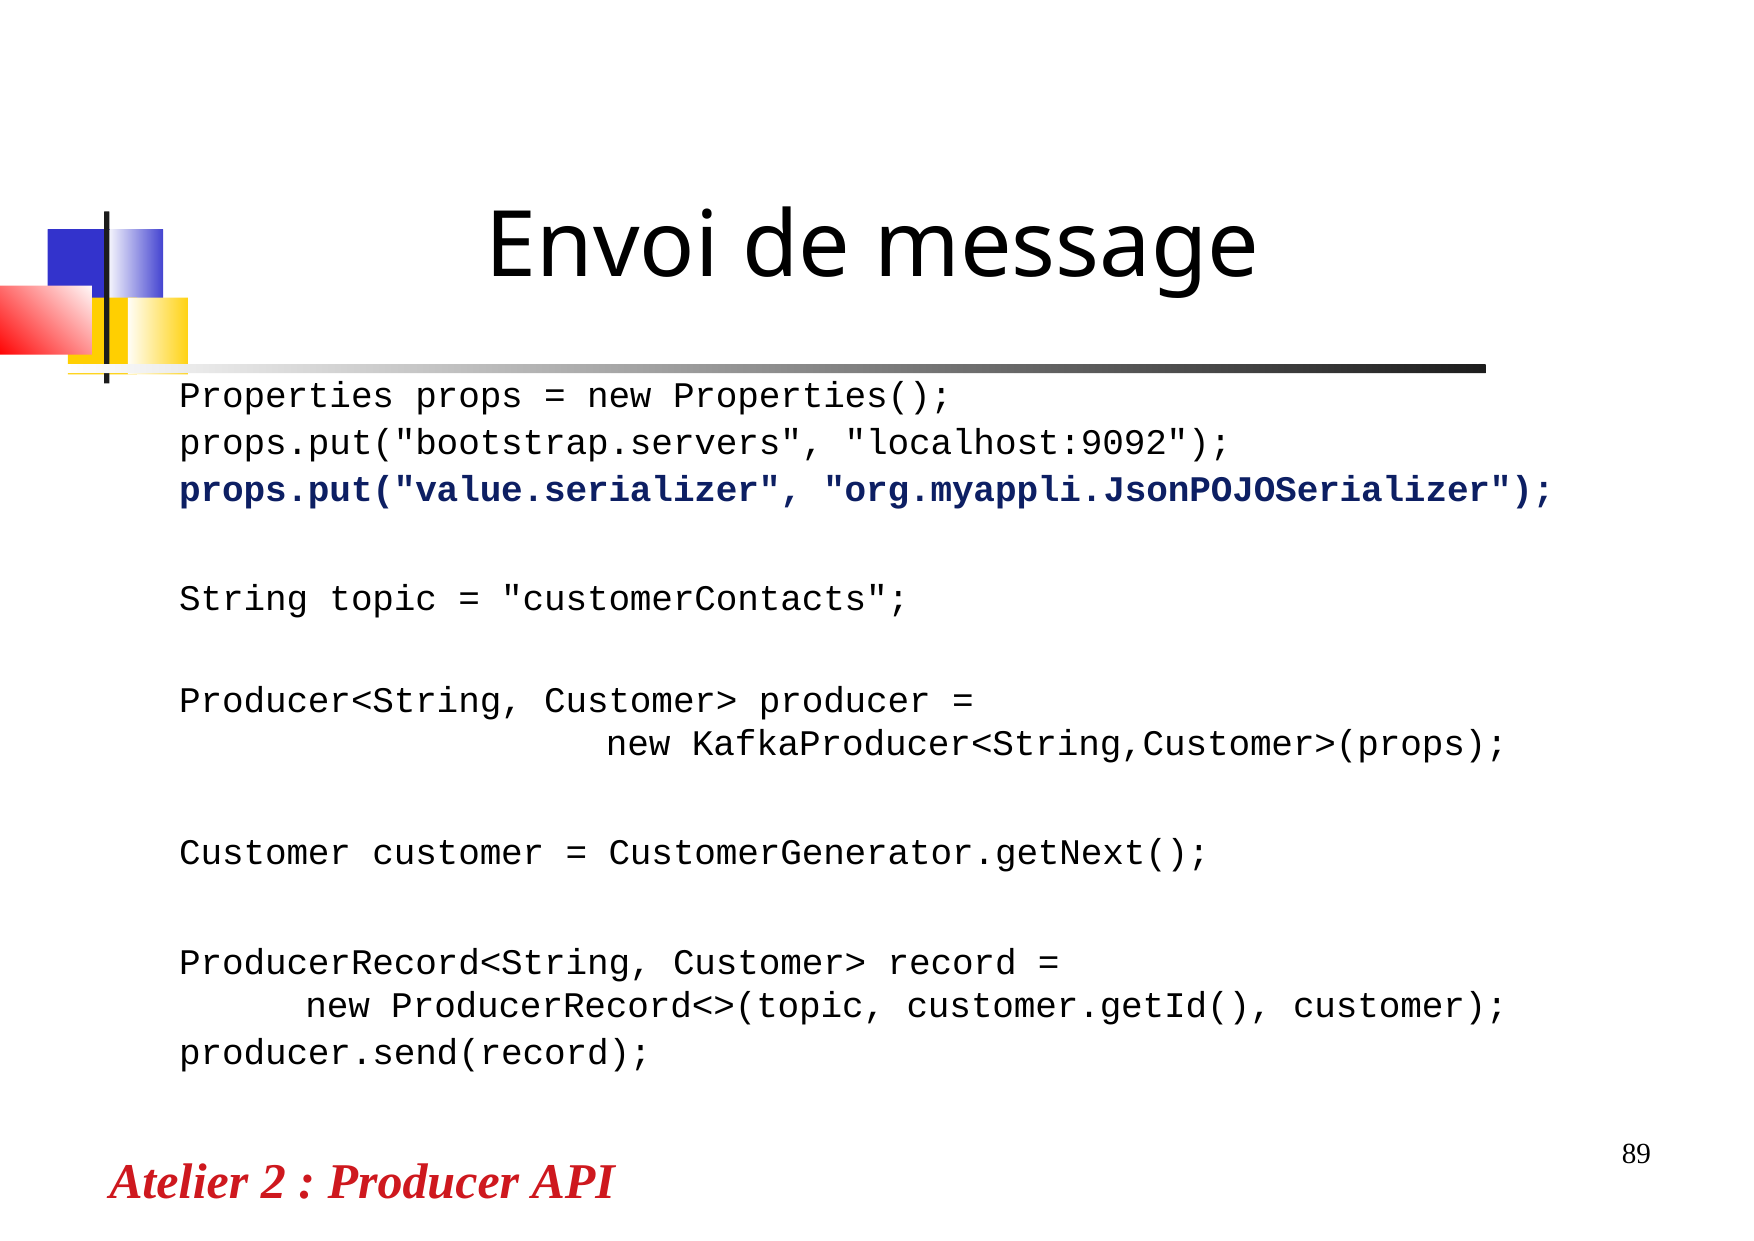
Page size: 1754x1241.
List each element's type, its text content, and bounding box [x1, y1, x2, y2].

text_box Atelier 2 : Producer API [94, 1145, 631, 1218]
list Properties props = new Properties(); props.put("bootstrap.servers", "localhost:9092"); props.put("value.serializer", "org.myappli.JsonPOJOSerializer"); String topic = "customerContacts"; Producer<String, Customer> producer = new KafkaProducer<String,Customer>(props); Customer customer = CustomerGenerator.getNext(); ProducerRecord<String, Customer> record = new ProducerRecord<>(topic, customer.getId(), customer); producer.send(record); [179, 371, 1567, 1091]
title Envoi de message [179, 139, 1567, 351]
